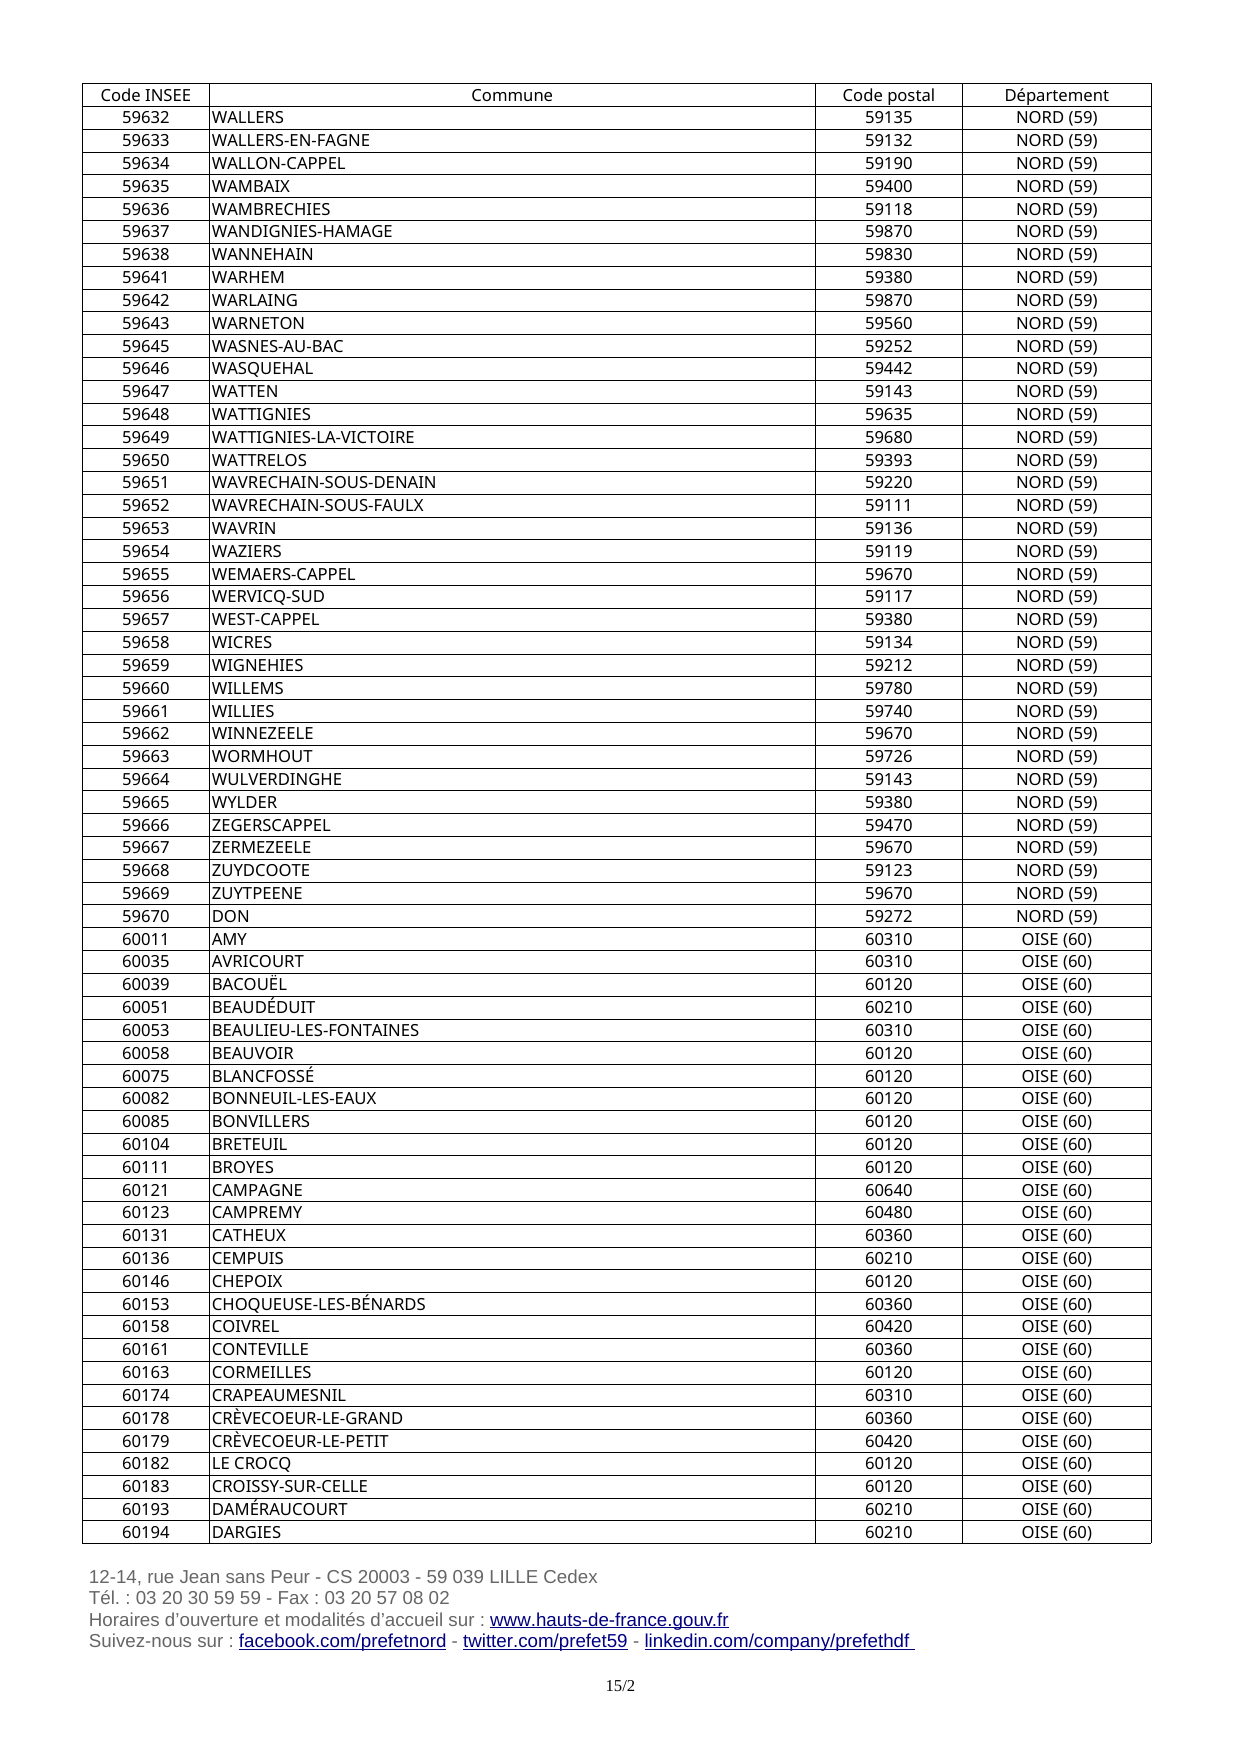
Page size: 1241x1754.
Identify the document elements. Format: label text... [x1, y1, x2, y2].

table_cell 59380 [816, 791, 962, 813]
table_cell WAMBAIX [210, 175, 815, 197]
table_cell 59212 [816, 655, 962, 676]
table_cell BONNEUIL-LES-EAUX [210, 1088, 815, 1110]
table_cell BACOUËL [210, 974, 815, 996]
table_cell 59665 [83, 791, 209, 813]
table_cell 60210 [816, 1499, 962, 1520]
table_cell NORD (59) [963, 655, 1151, 676]
table_cell 59647 [83, 381, 209, 402]
table_cell 59635 [816, 404, 962, 425]
table_cell 60179 [83, 1430, 209, 1452]
table_cell 59252 [816, 335, 962, 357]
table_cell CAMPREMY [210, 1202, 815, 1224]
table_cell 60360 [816, 1339, 962, 1361]
table_cell 60194 [83, 1521, 209, 1543]
table_cell NORD (59) [963, 358, 1151, 380]
table_cell 60193 [83, 1499, 209, 1520]
table_cell 60120 [816, 1156, 962, 1178]
table_cell OISE (60) [963, 1111, 1151, 1132]
table_cell OISE (60) [963, 1407, 1151, 1429]
table_cell 59870 [816, 221, 962, 243]
table_cell NORD (59) [963, 426, 1151, 448]
table_cell 60310 [816, 928, 962, 950]
table_cell NORD (59) [963, 586, 1151, 608]
table_cell CRÈVECOEUR-LE-GRAND [210, 1407, 815, 1429]
table_cell 60210 [816, 1248, 962, 1269]
table_cell CEMPUIS [210, 1248, 815, 1269]
table_cell 59667 [83, 837, 209, 859]
table_cell OISE (60) [963, 974, 1151, 996]
table_cell BLANCFOSSÉ [210, 1065, 815, 1087]
table_cell WEST-CAPPEL [210, 609, 815, 631]
table_cell 59638 [83, 244, 209, 266]
table_cell 60146 [83, 1270, 209, 1292]
table_cell 59659 [83, 655, 209, 676]
table_cell 59663 [83, 746, 209, 767]
table_cell NORD (59) [963, 905, 1151, 927]
table_cell WIGNEHIES [210, 655, 815, 676]
table_cell 60131 [83, 1225, 209, 1247]
table_cell WANNEHAIN [210, 244, 815, 266]
table_cell 60174 [83, 1385, 209, 1406]
table_cell WICRES [210, 632, 815, 653]
table_cell NORD (59) [963, 495, 1151, 517]
table_cell WAZIERS [210, 540, 815, 562]
table_cell 60163 [83, 1362, 209, 1383]
table_cell 59666 [83, 814, 209, 836]
table_cell 60120 [816, 1088, 962, 1110]
table_cell 60310 [816, 951, 962, 973]
table_cell NORD (59) [963, 153, 1151, 174]
table_cell 59380 [816, 267, 962, 288]
table_cell NORD (59) [963, 130, 1151, 152]
table_cell OISE (60) [963, 1225, 1151, 1247]
table_cell CAMPAGNE [210, 1179, 815, 1201]
table_cell 59637 [83, 221, 209, 243]
table_cell NORD (59) [963, 609, 1151, 631]
table_cell AVRICOURT [210, 951, 815, 973]
table_cell 59654 [83, 540, 209, 562]
table_cell OISE (60) [963, 1088, 1151, 1110]
table_cell 59400 [816, 175, 962, 197]
table_cell DARGIES [210, 1521, 815, 1543]
table_cell 59740 [816, 700, 962, 722]
table_cell 59830 [816, 244, 962, 266]
table_cell 60120 [816, 1476, 962, 1497]
table_cell 59664 [83, 769, 209, 790]
table_cell 59668 [83, 860, 209, 882]
table_cell 59633 [83, 130, 209, 152]
table_cell 59670 [816, 883, 962, 904]
table_cell 59656 [83, 586, 209, 608]
table_cell WAVRIN [210, 518, 815, 539]
table_cell NORD (59) [963, 723, 1151, 745]
table_cell LE CROCQ [210, 1453, 815, 1475]
table_cell OISE (60) [963, 1156, 1151, 1178]
table_cell 60310 [816, 1385, 962, 1406]
table_cell 59220 [816, 472, 962, 494]
table_cell 60058 [83, 1042, 209, 1064]
table_cell OISE (60) [963, 1521, 1151, 1543]
table_cell WATTEN [210, 381, 815, 402]
table_cell 59660 [83, 677, 209, 699]
table_cell 59661 [83, 700, 209, 722]
table_header Code postal [816, 84, 962, 106]
table_cell OISE (60) [963, 1042, 1151, 1064]
table_cell CATHEUX [210, 1225, 815, 1247]
table_cell WALLERS-EN-FAGNE [210, 130, 815, 152]
table_cell 59726 [816, 746, 962, 767]
table_cell WARLAING [210, 290, 815, 311]
table_cell 59650 [83, 449, 209, 471]
table_cell BRETEUIL [210, 1134, 815, 1155]
table_cell NORD (59) [963, 632, 1151, 653]
table_cell NORD (59) [963, 221, 1151, 243]
table_cell 59645 [83, 335, 209, 357]
table_cell OISE (60) [963, 1134, 1151, 1155]
table_cell OISE (60) [963, 1385, 1151, 1406]
table_cell NORD (59) [963, 107, 1151, 129]
table_cell OISE (60) [963, 1476, 1151, 1497]
table_cell 60178 [83, 1407, 209, 1429]
table_cell NORD (59) [963, 700, 1151, 722]
table_cell WAVRECHAIN-SOUS-FAULX [210, 495, 815, 517]
table_cell ZEGERSCAPPEL [210, 814, 815, 836]
table_cell OISE (60) [963, 1020, 1151, 1041]
table_cell 59652 [83, 495, 209, 517]
table_cell WULVERDINGHE [210, 769, 815, 790]
table_cell 59380 [816, 609, 962, 631]
table_cell 60121 [83, 1179, 209, 1201]
table_cell 59658 [83, 632, 209, 653]
table_cell 59670 [83, 905, 209, 927]
table_cell BONVILLERS [210, 1111, 815, 1132]
table_cell NORD (59) [963, 518, 1151, 539]
table_header Code INSEE [83, 84, 209, 106]
table_cell WANDIGNIES-HAMAGE [210, 221, 815, 243]
table_cell OISE (60) [963, 1270, 1151, 1292]
table_cell 59134 [816, 632, 962, 653]
table_cell OISE (60) [963, 1248, 1151, 1269]
table_cell 59111 [816, 495, 962, 517]
table_cell 60085 [83, 1111, 209, 1132]
table_cell 59143 [816, 381, 962, 402]
table_cell 59641 [83, 267, 209, 288]
table_cell NORD (59) [963, 244, 1151, 266]
table_cell 59136 [816, 518, 962, 539]
table_cell NORD (59) [963, 814, 1151, 836]
table_cell 59135 [816, 107, 962, 129]
table_cell OISE (60) [963, 1430, 1151, 1452]
table_cell BROYES [210, 1156, 815, 1178]
table_cell WALLERS [210, 107, 815, 129]
table_cell WASNES-AU-BAC [210, 335, 815, 357]
table_header Département [963, 84, 1151, 106]
table_cell OISE (60) [963, 1202, 1151, 1224]
table_cell WAMBRECHIES [210, 198, 815, 220]
table_cell NORD (59) [963, 312, 1151, 334]
table_cell CROISSY-SUR-CELLE [210, 1476, 815, 1497]
table_cell 60360 [816, 1293, 962, 1315]
table_cell 59632 [83, 107, 209, 129]
table_cell 59646 [83, 358, 209, 380]
table_cell 60082 [83, 1088, 209, 1110]
table_cell OISE (60) [963, 1293, 1151, 1315]
table_cell 59780 [816, 677, 962, 699]
table_cell ZUYTPEENE [210, 883, 815, 904]
table_cell WARNETON [210, 312, 815, 334]
table_cell 60111 [83, 1156, 209, 1178]
table_cell 60120 [816, 974, 962, 996]
table_cell WEMAERS-CAPPEL [210, 563, 815, 585]
table_cell BEAUVOIR [210, 1042, 815, 1064]
table_cell 60120 [816, 1065, 962, 1087]
table_cell WATTIGNIES-LA-VICTOIRE [210, 426, 815, 448]
table_cell OISE (60) [963, 1179, 1151, 1201]
table_cell WINNEZEELE [210, 723, 815, 745]
table_cell OISE (60) [963, 928, 1151, 950]
table_cell 59680 [816, 426, 962, 448]
table_cell NORD (59) [963, 746, 1151, 767]
table_cell NORD (59) [963, 563, 1151, 585]
table_cell 60120 [816, 1042, 962, 1064]
table_cell 59634 [83, 153, 209, 174]
table_cell WORMHOUT [210, 746, 815, 767]
table_cell 59655 [83, 563, 209, 585]
table_cell NORD (59) [963, 769, 1151, 790]
table_cell 59190 [816, 153, 962, 174]
table_cell 60035 [83, 951, 209, 973]
table_cell 59119 [816, 540, 962, 562]
table_cell 60120 [816, 1134, 962, 1155]
table_cell OISE (60) [963, 1316, 1151, 1338]
table_cell 59143 [816, 769, 962, 790]
table_cell NORD (59) [963, 381, 1151, 402]
table_cell OISE (60) [963, 1362, 1151, 1383]
table_cell 60075 [83, 1065, 209, 1087]
table_cell WASQUEHAL [210, 358, 815, 380]
table_cell 59653 [83, 518, 209, 539]
table_cell WAVRECHAIN-SOUS-DENAIN [210, 472, 815, 494]
table_cell WARHEM [210, 267, 815, 288]
table_cell ZUYDCOOTE [210, 860, 815, 882]
table_cell 59651 [83, 472, 209, 494]
table_cell 59870 [816, 290, 962, 311]
table_cell AMY [210, 928, 815, 950]
table_cell 60360 [816, 1407, 962, 1429]
table_cell OISE (60) [963, 1499, 1151, 1520]
table_cell NORD (59) [963, 883, 1151, 904]
table_cell 60120 [816, 1111, 962, 1132]
table_cell 59470 [816, 814, 962, 836]
table_cell DAMÉRAUCOURT [210, 1499, 815, 1520]
table_cell OISE (60) [963, 1339, 1151, 1361]
table_cell 59670 [816, 723, 962, 745]
table_cell 59393 [816, 449, 962, 471]
table_cell NORD (59) [963, 837, 1151, 859]
table_cell 60104 [83, 1134, 209, 1155]
table_cell 60011 [83, 928, 209, 950]
table_cell 60183 [83, 1476, 209, 1497]
table_cell BEAUDÉDUIT [210, 997, 815, 1018]
table_cell 60051 [83, 997, 209, 1018]
table_cell 60161 [83, 1339, 209, 1361]
table_cell 60310 [816, 1020, 962, 1041]
table_cell NORD (59) [963, 404, 1151, 425]
table_cell 60120 [816, 1362, 962, 1383]
table_cell 59657 [83, 609, 209, 631]
table_cell CRÈVECOEUR-LE-PETIT [210, 1430, 815, 1452]
table_cell NORD (59) [963, 290, 1151, 311]
table_cell BEAULIEU-LES-FONTAINES [210, 1020, 815, 1041]
table_cell 59636 [83, 198, 209, 220]
table_cell 59272 [816, 905, 962, 927]
table_cell 60120 [816, 1270, 962, 1292]
table_cell NORD (59) [963, 449, 1151, 471]
table_cell 59669 [83, 883, 209, 904]
table_cell 60210 [816, 1521, 962, 1543]
table_cell NORD (59) [963, 267, 1151, 288]
table_cell NORD (59) [963, 677, 1151, 699]
table_cell 59662 [83, 723, 209, 745]
table_cell NORD (59) [963, 472, 1151, 494]
table_cell CORMEILLES [210, 1362, 815, 1383]
table_cell WALLON-CAPPEL [210, 153, 815, 174]
table_cell CHOQUEUSE-LES-BÉNARDS [210, 1293, 815, 1315]
table_cell OISE (60) [963, 1065, 1151, 1087]
table_cell WATTRELOS [210, 449, 815, 471]
table_cell 59118 [816, 198, 962, 220]
table_cell ZERMEZEELE [210, 837, 815, 859]
table_cell NORD (59) [963, 335, 1151, 357]
table_cell 59648 [83, 404, 209, 425]
table_cell OISE (60) [963, 951, 1151, 973]
table_cell 60053 [83, 1020, 209, 1041]
table_cell NORD (59) [963, 175, 1151, 197]
table_cell 60153 [83, 1293, 209, 1315]
table_cell 60136 [83, 1248, 209, 1269]
table_cell 60039 [83, 974, 209, 996]
table_cell CRAPEAUMESNIL [210, 1385, 815, 1406]
table_cell 60120 [816, 1453, 962, 1475]
table_cell 60123 [83, 1202, 209, 1224]
table_cell OISE (60) [963, 1453, 1151, 1475]
table_cell OISE (60) [963, 997, 1151, 1018]
table_cell CHEPOIX [210, 1270, 815, 1292]
table_cell 60158 [83, 1316, 209, 1338]
table_cell WATTIGNIES [210, 404, 815, 425]
table_cell 60360 [816, 1225, 962, 1247]
table_cell CONTEVILLE [210, 1339, 815, 1361]
table_cell 59643 [83, 312, 209, 334]
table_cell 59132 [816, 130, 962, 152]
table_cell WYLDER [210, 791, 815, 813]
table_cell 60420 [816, 1430, 962, 1452]
table_cell COIVREL [210, 1316, 815, 1338]
table_cell 60182 [83, 1453, 209, 1475]
table_cell 60210 [816, 997, 962, 1018]
table_cell NORD (59) [963, 540, 1151, 562]
table_cell DON [210, 905, 815, 927]
table_cell WERVICQ-SUD [210, 586, 815, 608]
table_cell 60640 [816, 1179, 962, 1201]
table_cell NORD (59) [963, 198, 1151, 220]
table_cell 59670 [816, 563, 962, 585]
table_cell 59560 [816, 312, 962, 334]
table_cell NORD (59) [963, 860, 1151, 882]
table_cell 59123 [816, 860, 962, 882]
table_cell 59670 [816, 837, 962, 859]
table_cell 59635 [83, 175, 209, 197]
table_header Commune [210, 84, 815, 106]
table_cell 59649 [83, 426, 209, 448]
table_cell 59642 [83, 290, 209, 311]
table_cell WILLIES [210, 700, 815, 722]
table_cell NORD (59) [963, 791, 1151, 813]
table_cell 59117 [816, 586, 962, 608]
table_cell 60480 [816, 1202, 962, 1224]
table_cell 59442 [816, 358, 962, 380]
table_cell 60420 [816, 1316, 962, 1338]
table_cell WILLEMS [210, 677, 815, 699]
